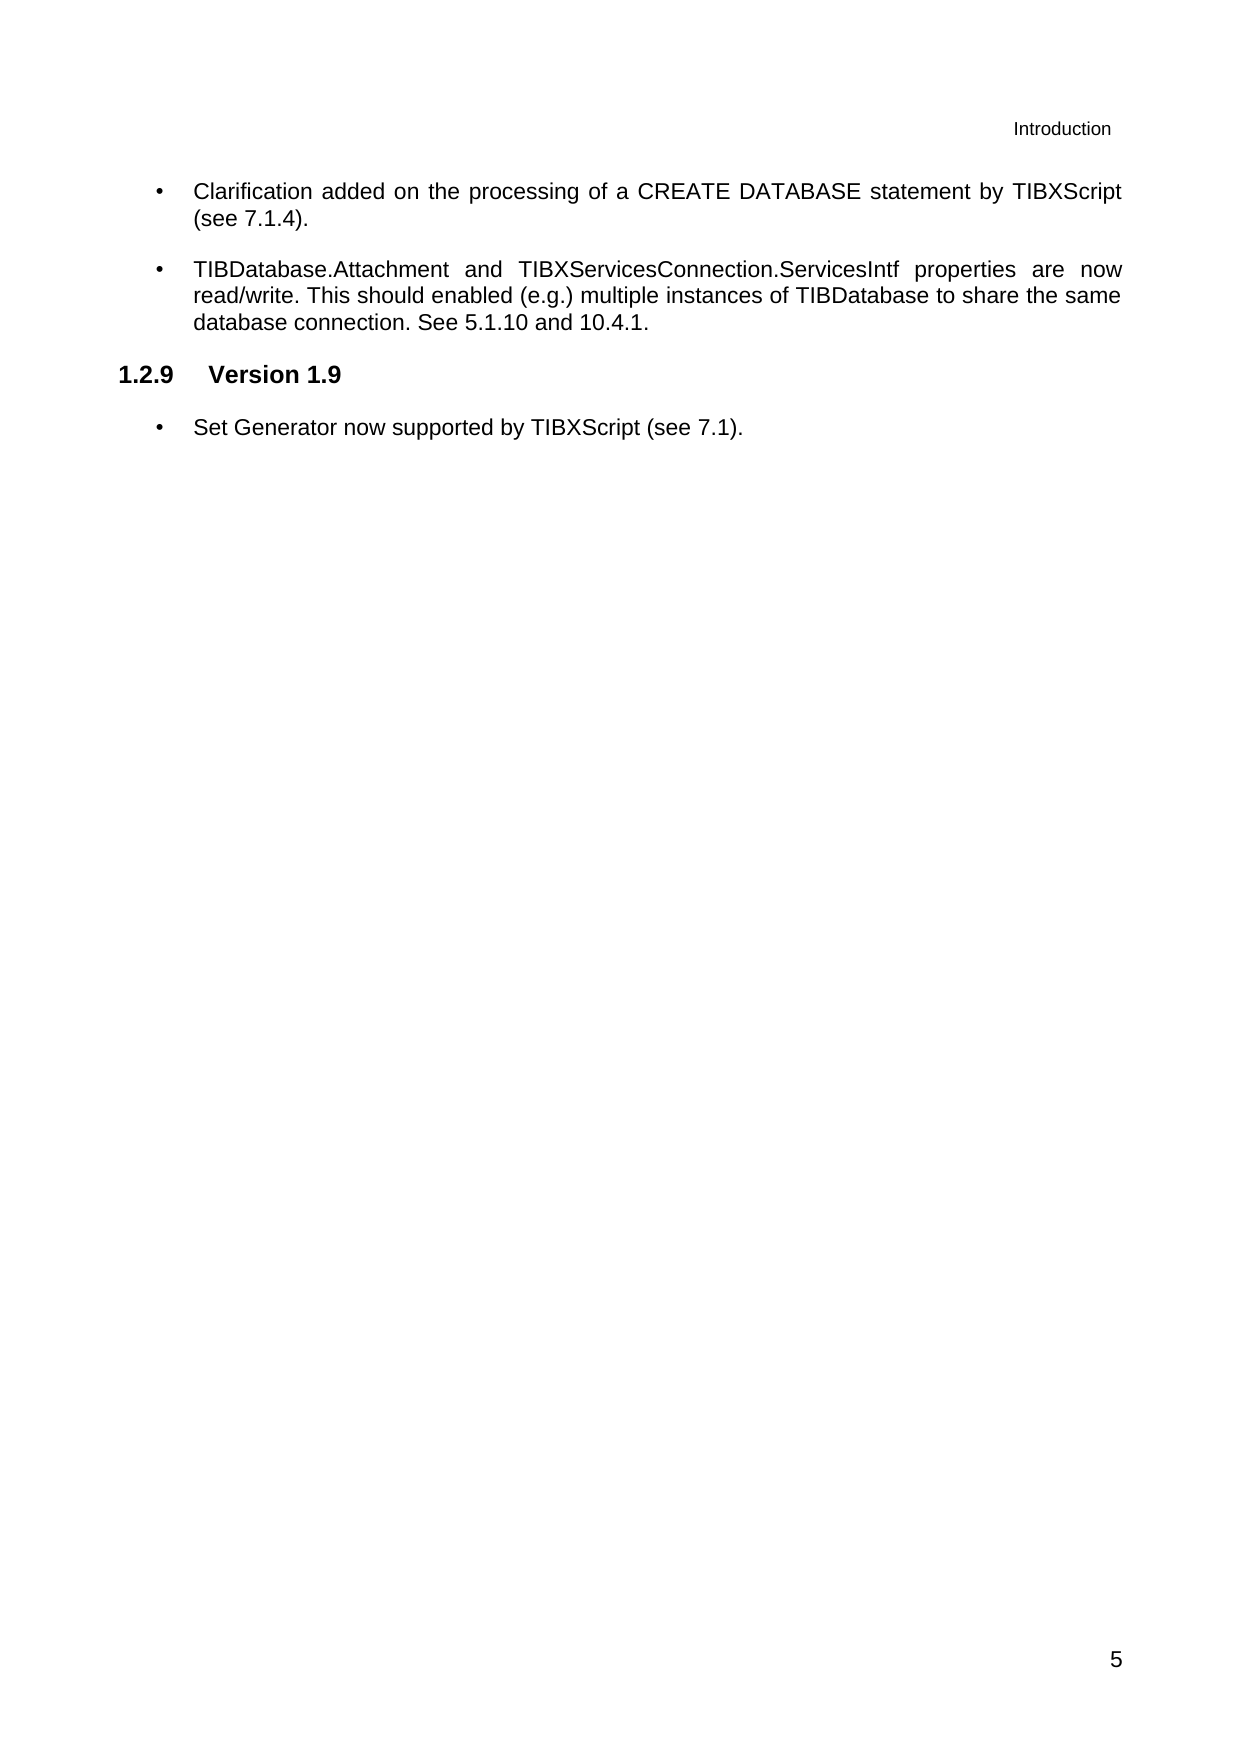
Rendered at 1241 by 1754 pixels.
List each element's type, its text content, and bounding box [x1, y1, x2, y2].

list TIBDatabase.Attachment and TIBXServicesConnection.ServicesIntf properties are now read/write. This should enabled (e.g.) multiple instances of TIBDatabase to share the same database connection. See 5.1.10 and 10.4.1. [156, 256, 1122, 335]
list Set Generator now supported by TIBXScript (see 7.1). [156, 414, 1122, 441]
list Clarification added on the processing of a CREATE DATABASE statement by TIBXScript (see 7.1.4). [156, 178, 1122, 231]
subtitle Version 1.9 [118, 360, 1122, 389]
